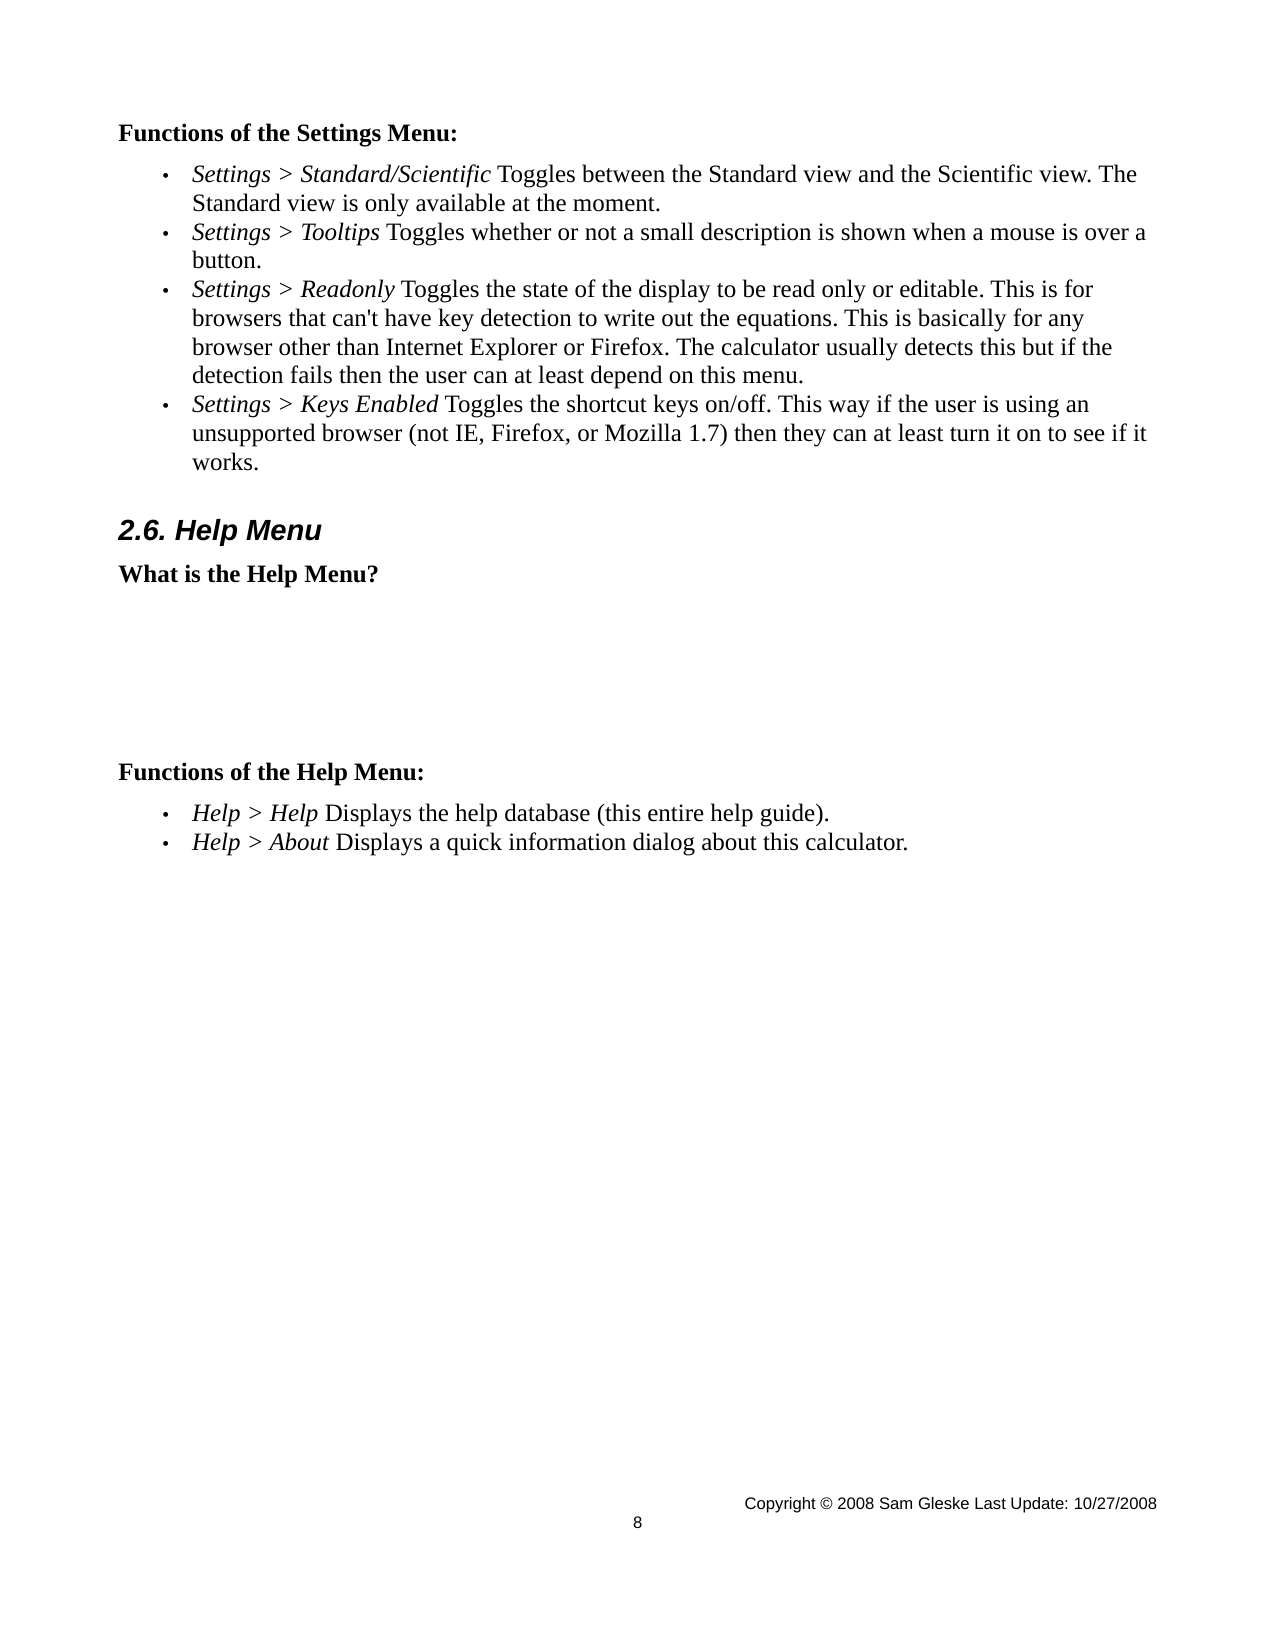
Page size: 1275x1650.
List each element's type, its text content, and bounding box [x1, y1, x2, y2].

list Help > About Displays a quick information dialog about this calculator. [162, 827, 1157, 855]
list Settings > Standard/Scientific Toggles between the Standard view and the Scientific view. The Standard view is only available at the moment. [162, 159, 1157, 217]
list Settings > Tooltips Toggles whether or not a small description is shown when a mouse is over a button. [162, 217, 1157, 274]
list Settings > Keys Enabled Toggles the shortcut keys on/off. This way if the user is using an unsupported browser (not IE, Firefox, or Mozilla 1.7) then they can at least turn it on to see if it works. [162, 389, 1157, 476]
text Functions of the Settings Menu: [118, 118, 1157, 147]
list Settings > Readonly Toggles the state of the display to be read only or editable. This is for browsers that can't have key detection to write out the equations. This is basically for any browser other than Internet Explorer or Firefox. The calculator usually detects this but if the detection fails then the user can at least depend on this menu. [162, 274, 1157, 389]
text What is the Help Menu? [118, 559, 1157, 588]
text Functions of the Help Menu: [118, 757, 1157, 785]
subtitle 2.6. Help Menu [118, 513, 1157, 547]
list Help > Help Displays the help database (this entire help guide). [162, 798, 1157, 827]
